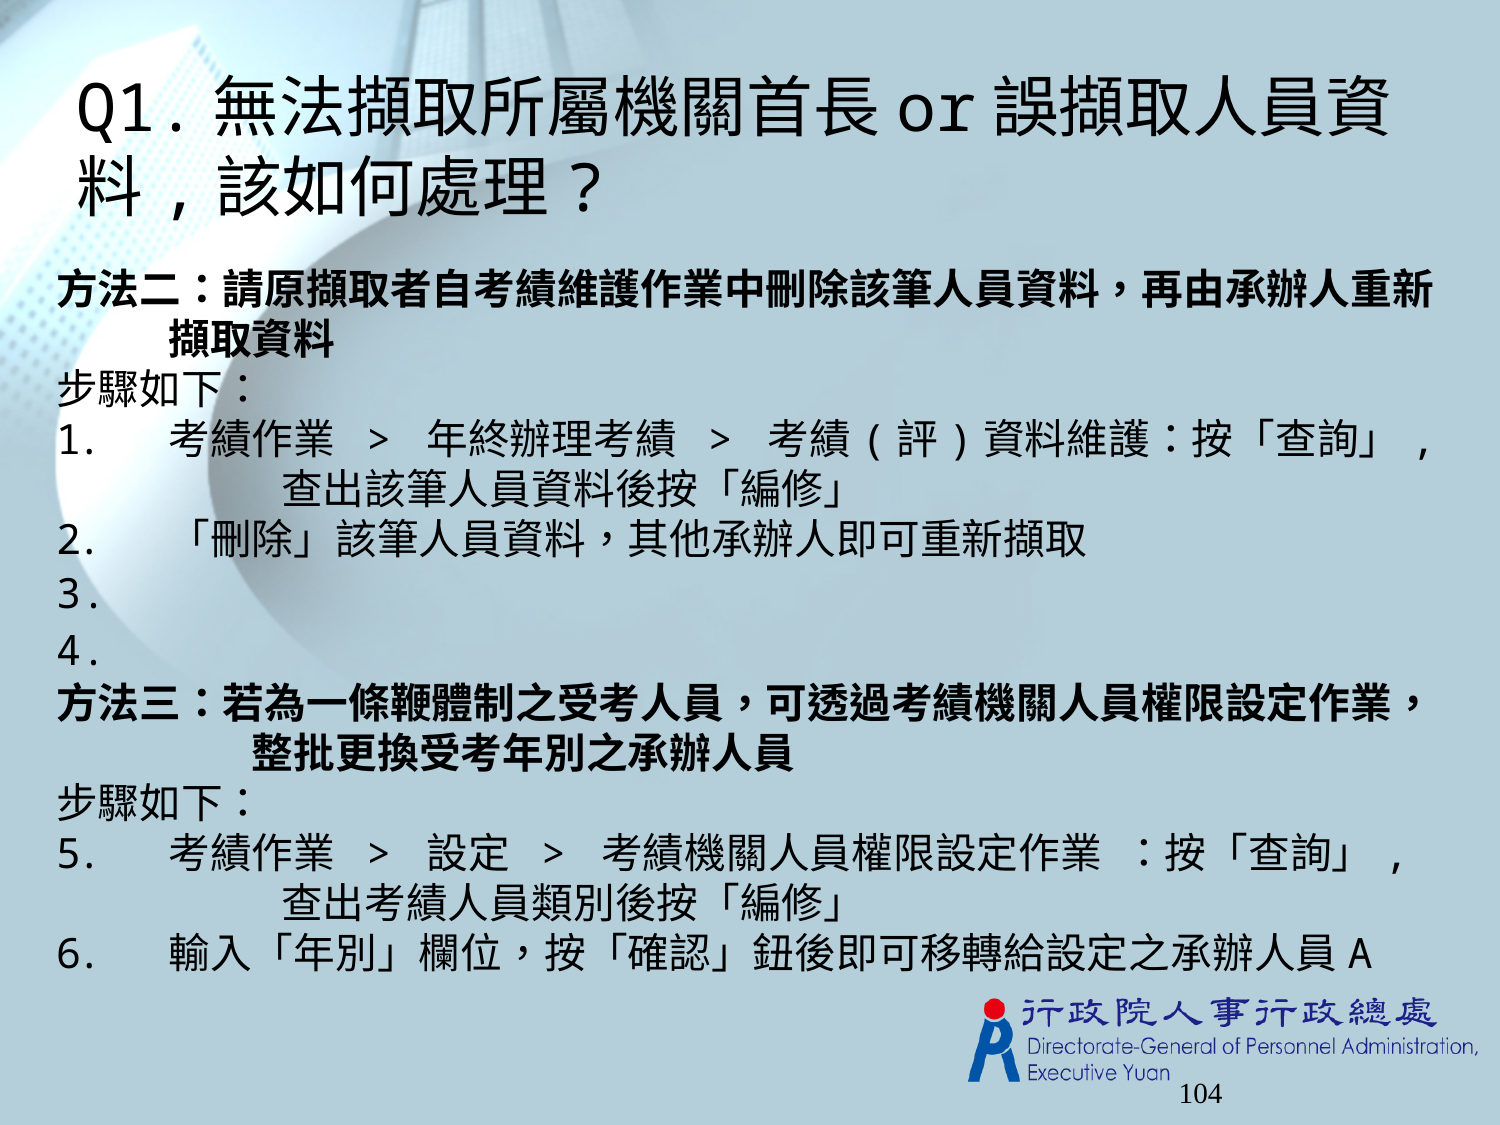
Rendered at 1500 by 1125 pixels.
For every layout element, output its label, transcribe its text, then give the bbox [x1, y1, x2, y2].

text_box Q1.無法擷取所屬機關首長or誤擷取人員資料,該如何處理? [77, 65, 1412, 225]
text_box 方法二：請原擷取者自考績維護作業中刪除該筆人員資料，再由承辦人重新擷取資料 步驟如下： 考績作業 > 年終辦理考績 > 考績(評)資料維護：按「查詢」,查出該筆人員資料後按「編修」 「刪除」該筆人員資料，其他承辦人即可重新擷取 方法三：若為一條鞭體制之受考人員，可透過考績機關人員權限設定作業， 整批更換受考年別之承辦人員 步驟如下： 考績作業 > 設定 > 考績機關人員權限設定作業 ：按「查詢」,查出考績人員類別後按「編修」 輸入「年別」欄位，按「確認」鈕後即可移轉給設定之承辦人員A [41, 255, 1471, 985]
text_box [1163, 1066, 1477, 1125]
